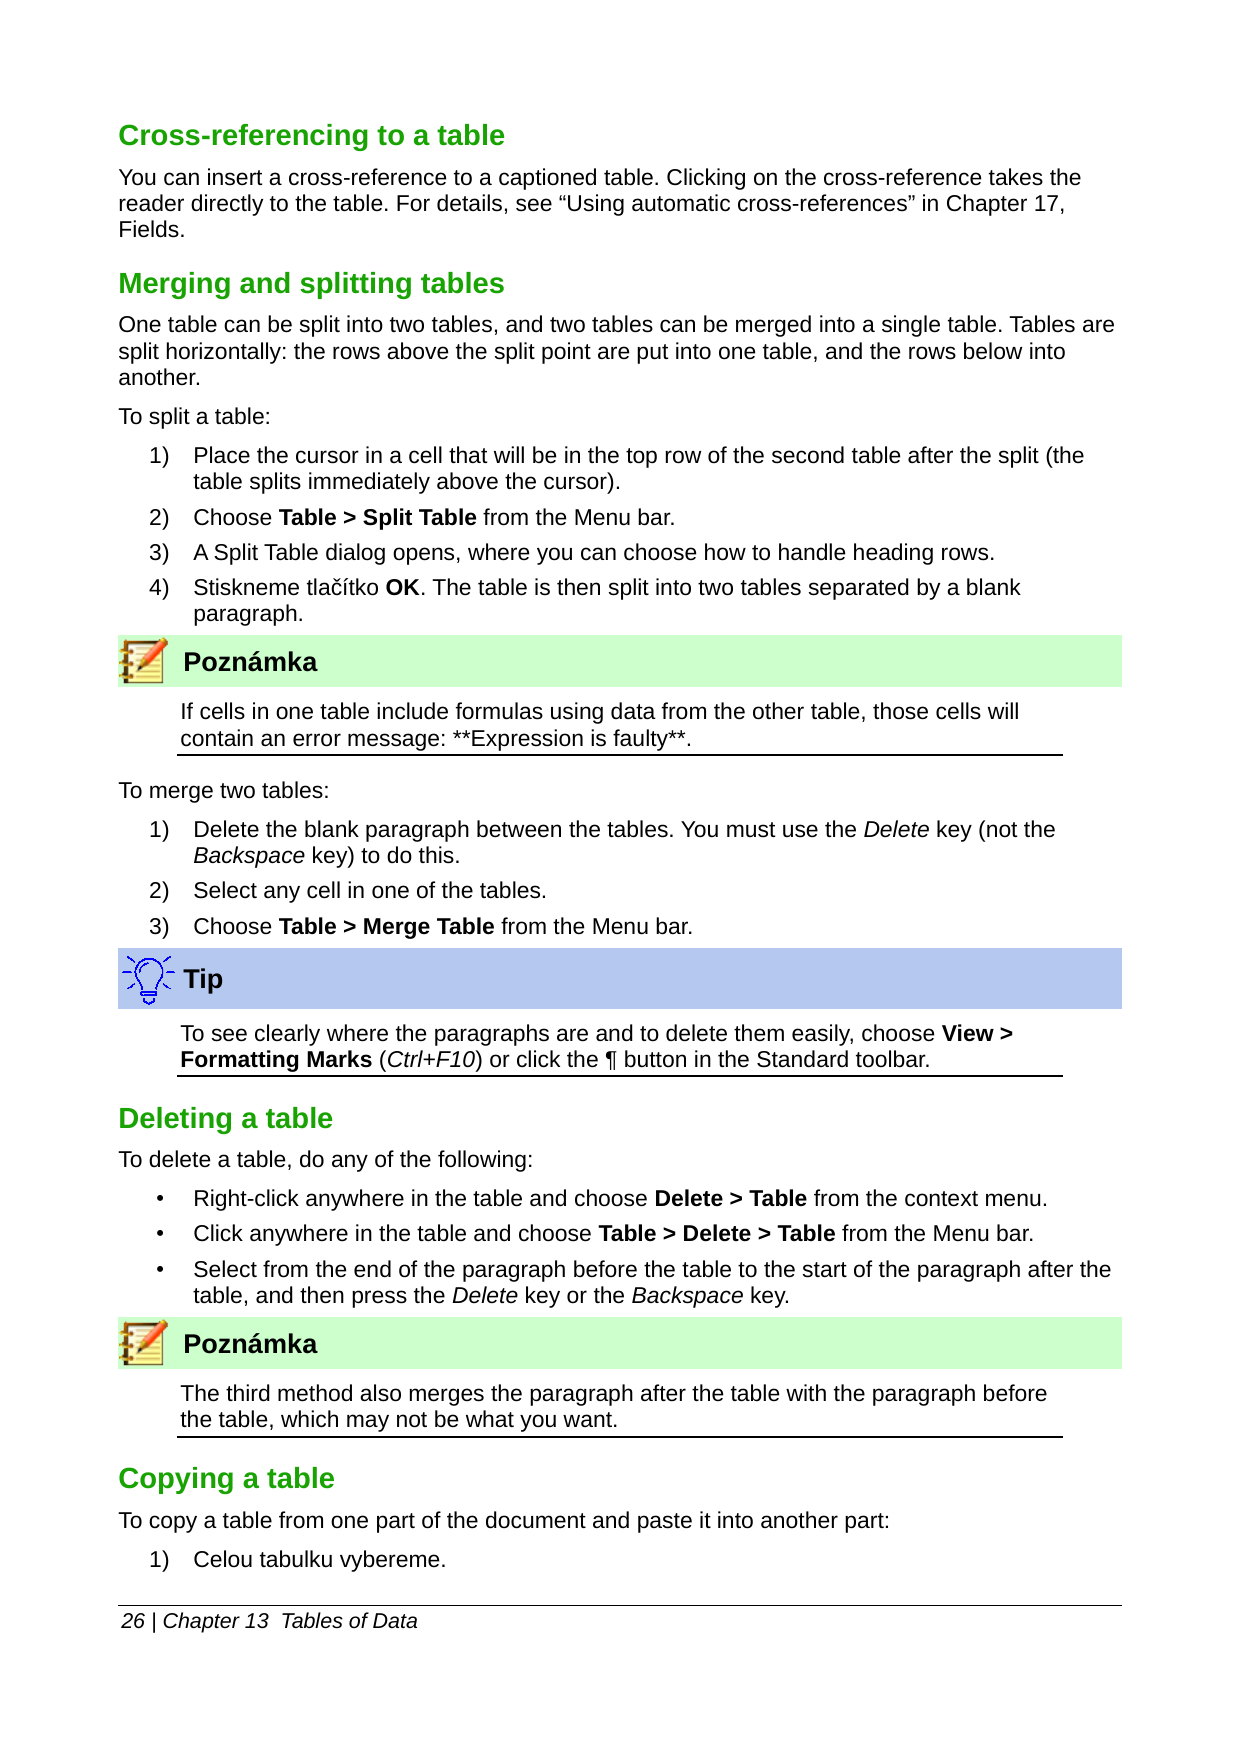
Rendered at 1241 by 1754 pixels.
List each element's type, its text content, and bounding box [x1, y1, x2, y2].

subtitle Poznámka [118, 635, 1122, 687]
list Select from the end of the paragraph before the table to the start of the paragraph after the table, and then press the Delete key or the Backspace key. [156, 1256, 1122, 1308]
picture [119, 636, 170, 687]
list To delete a table, do any of the following: [118, 1146, 1122, 1173]
list Place the cursor in a cell that will be in the top row of the second table after the split (the table splits immediately above the cursor). [169, 442, 1122, 494]
text To see clearly where the paragraphs are and to delete them easily, choose View > Formatting Marks (Ctrl+F10) or click the ¶ button in the Standard toolbar. [177, 1017, 1063, 1075]
list Click anywhere in the table and choose Table > Delete > Table from the Menu bar. [156, 1220, 1122, 1247]
text One table can be split into two tables, and two tables can be merged into a single table. Tables are split horizontally: the rows above the split point are put into one table, and the rows below into another. [118, 311, 1122, 391]
list To copy a table from one part of the document and paste it into another part: [118, 1507, 1122, 1533]
list Delete the blank paragraph between the tables. You must use the Delete key (not the Backspace key) to do this. [169, 816, 1122, 869]
list Choose Table > Merge Table from the Menu bar. [169, 913, 1122, 939]
text The third method also merges the paragraph after the table with the paragraph before the table, which may not be what you want. [177, 1377, 1063, 1436]
subtitle Tip [179, 948, 1122, 1009]
list A Split Table dialog opens, where you can choose how to handle heading rows. [169, 539, 1122, 565]
list Select any cell in one of the tables. [169, 877, 1122, 904]
list Choose Table > Split Table from the Menu bar. [169, 503, 1122, 530]
list Stiskneme tlačítko OK. The table is then split into two tables separated by a blank paragraph. [169, 574, 1122, 627]
list You can insert a cross‑reference to a captioned table. Clicking on the cross-reference takes the reader directly to the table. For details, see “Using automatic cross-references” in Chapter 17, Fields. [118, 163, 1122, 242]
list Right-click anywhere in the table and choose Delete > Table from the context menu. [156, 1185, 1122, 1212]
subtitle Copying a table [118, 1461, 1122, 1495]
list Celou tabulku vybereme. [169, 1546, 1122, 1572]
picture [119, 1318, 170, 1369]
text If cells in one table include formulas using data from the other table, those cells will contain an error message: **Expression is faulty**. [177, 695, 1063, 754]
picture [119, 948, 179, 1009]
subtitle Cross‑referencing to a table [118, 118, 1122, 152]
list To split a table: [118, 403, 1122, 429]
list To merge two tables: [118, 777, 1122, 803]
subtitle Poznámka [118, 1317, 1122, 1369]
subtitle Merging and splitting tables [118, 266, 1122, 300]
subtitle Deleting a table [118, 1101, 1122, 1134]
